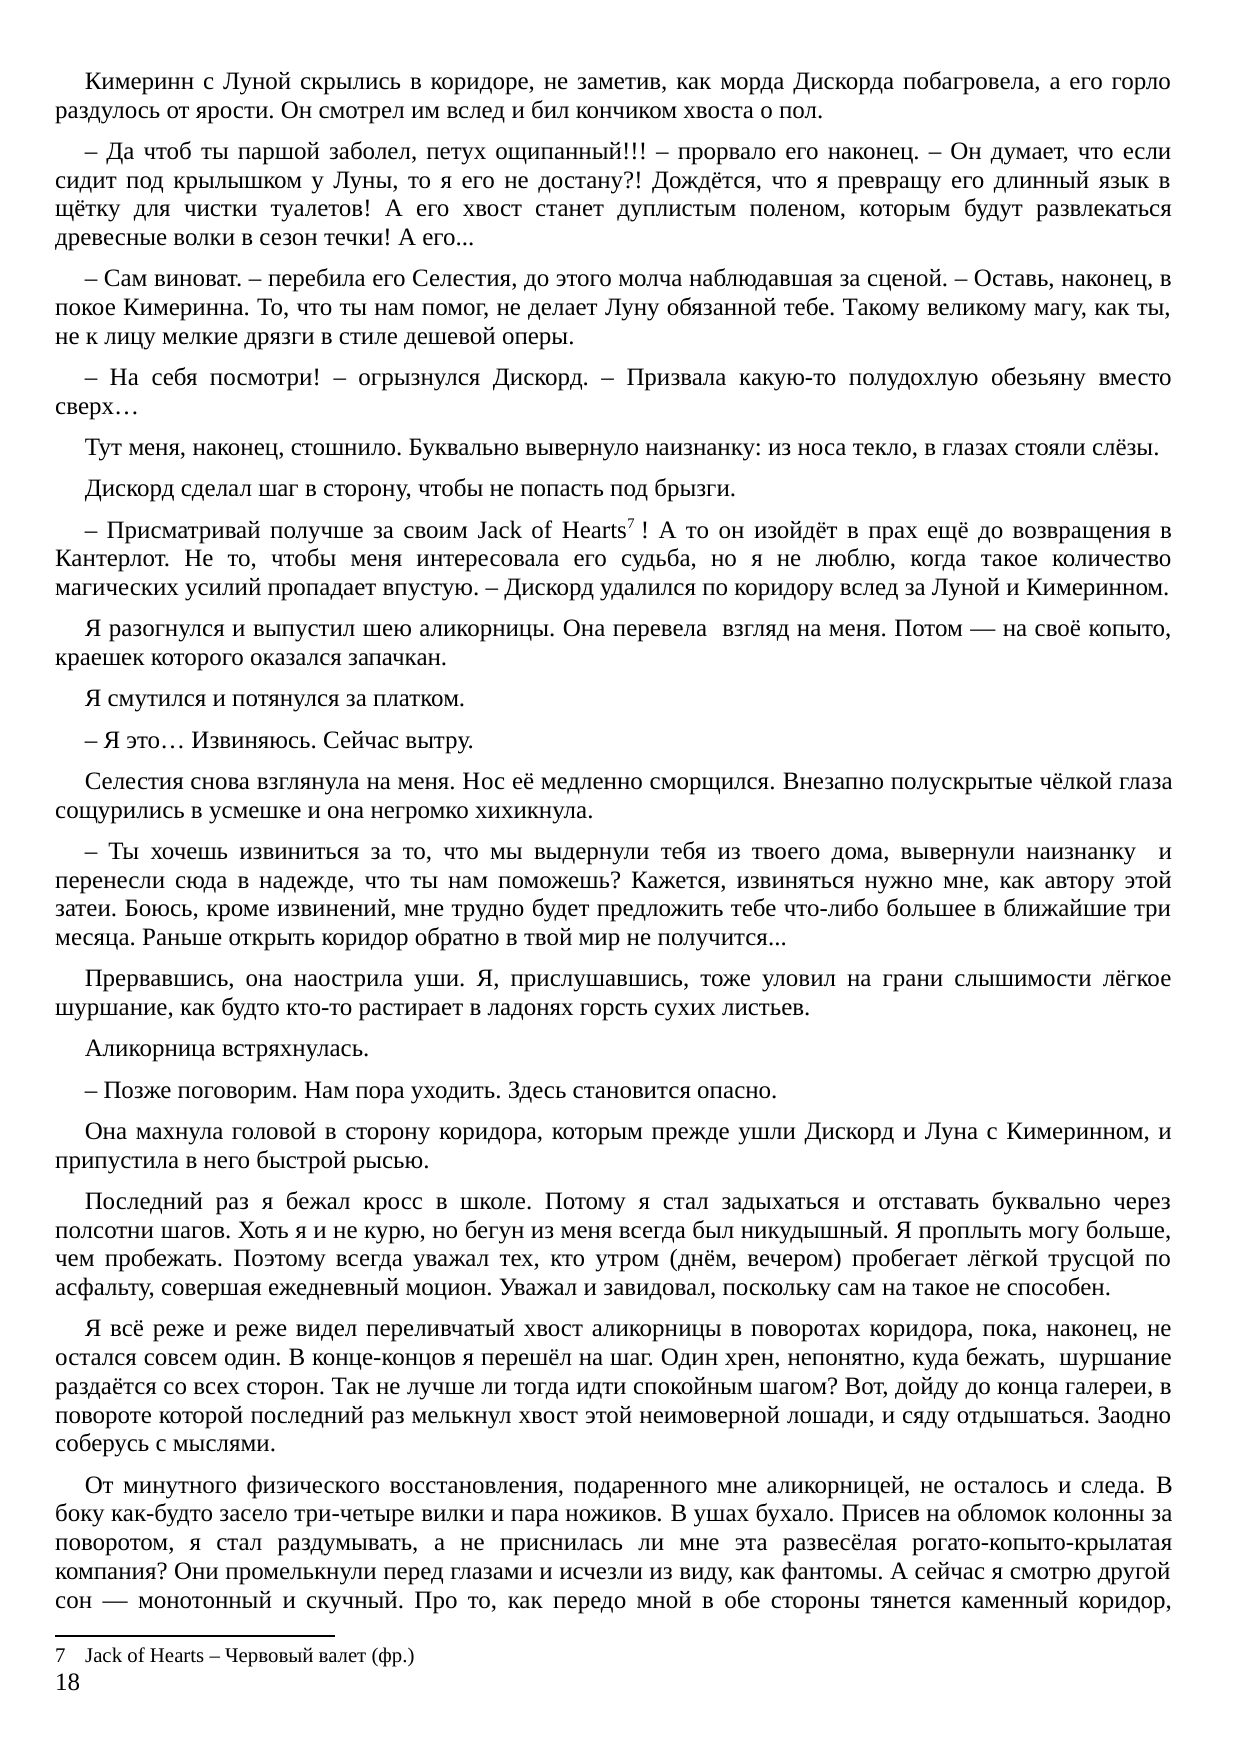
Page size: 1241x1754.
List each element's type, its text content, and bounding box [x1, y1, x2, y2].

text Прервавшись, она наострила уши. Я, прислушавшись, тоже уловил на грани слышимости лёгкое шуршание, как будто кто-то растирает в ладонях горсть сухих листьев. [55, 963, 1173, 1021]
text Дискорд сделал шаг в сторону, чтобы не попасть под брызги. [55, 473, 1173, 502]
text – Ты хочешь извиниться за то, что мы выдернули тебя из твоего дома, вывернули наизнанку и перенесли сюда в надежде, что ты нам поможешь? Кажется, извиняться нужно мне, как автору этой затеи. Боюсь, кроме извинений, мне трудно будет предложить тебе что-либо большее в ближайшие три месяца. Раньше открыть коридор обратно в твой мир не получится... [55, 836, 1173, 951]
text – Позже поговорим. Нам пора уходить. Здесь становится опасно. [55, 1075, 1173, 1103]
text Она махнула головой в сторону коридора, которым прежде ушли Дискорд и Луна с Кимеринном, и припустила в него быстрой рысью. [55, 1116, 1173, 1173]
text – Сам виноват. – перебила его Селестия, до этого молча наблюдавшая за сценой. – Оставь, наконец, в покое Кимеринна. То, что ты нам помог, не делает Луну обязанной тебе. Такому великому магу, как ты, не к лицу мелкие дрязги в стиле дешевой оперы. [55, 263, 1173, 350]
text – Да чтоб ты паршой заболел, петух ощипанный!!! – прорвало его наконец. – Он думает, что если сидит под крылышком у Луны, то я его не достану?! Дождётся, что я превращу его длинный язык в щётку для чистки туалетов! А его хвост станет дуплистым поленом, которым будут развлекаться древесные волки в сезон течки! А его... [55, 136, 1173, 251]
text – На себя посмотри! – огрызнулся Дискорд. – Призвала какую-то полудохлую обезьяну вместо сверх… [55, 362, 1173, 420]
text Аликорница встряхнулась. [55, 1033, 1173, 1062]
text – Присматривай получше за своим Jack of Hearts ! А то он изойдёт в прах ещё до возвращения в Кантерлот. Не то, чтобы меня интересовала его судьба, но я не люблю, когда такое количество магических усилий пропадает впустую. – Дискорд удалился по коридору вслед за Луной и Кимеринном. [55, 515, 1173, 601]
text От минутного физического восстановления, подаренного мне аликорницей, не осталось и следа. В боку как-будто засело три-четыре вилки и пара ножиков. В ушах бухало. Присев на обломок колонны за поворотом, я стал раздумывать, а не приснилась ли мне эта развесёлая рогато-копыто-крылатая компания? Они промелькнули перед глазами и исчезли из виду, как фантомы. А сейчас я смотрю другой сон — монотонный и скучный. Про то, как передо мной в обе стороны тянется каменный коридор, [55, 1470, 1173, 1613]
text Я смутился и потянулся за платком. [55, 683, 1173, 712]
text – Я это… Извиняюсь. Сейчас вытру. [55, 725, 1173, 753]
text Тут меня, наконец, стошнило. Буквально вывернуло наизнанку: из носа текло, в глазах стояли слёзы. [55, 432, 1173, 461]
text Кимеринн с Луной скрылись в коридоре, не заметив, как морда Дискорда побагровела, а его горло раздулось от ярости. Он смотрел им вслед и бил кончиком хвоста о пол. [55, 66, 1173, 123]
text Jack of Hearts – Червовый валет (фр.) [55, 1642, 1173, 1667]
text Селестия снова взглянула на меня. Нос её медленно сморщился. Внезапно полускрытые чёлкой глаза сощурились в усмешке и она негромко хихикнула. [55, 766, 1173, 823]
text Я всё реже и реже видел переливчатый хвост аликорницы в поворотах коридора, пока, наконец, не остался совсем один. В конце-концов я перешёл на шаг. Один хрен, непонятно, куда бежать, шуршание раздаётся со всех сторон. Так не лучше ли тогда идти спокойным шагом? Вот, дойду до конца галереи, в повороте которой последний раз мелькнул хвост этой неимоверной лошади, и сяду отдышаться. Заодно соберусь с мыслями. [55, 1313, 1173, 1457]
text Я разогнулся и выпустил шею аликорницы. Она перевела взгляд на меня. Потом — на своё копыто, краешек которого оказался запачкан. [55, 613, 1173, 671]
text Последний раз я бежал кросс в школе. Потому я стал задыхаться и отставать буквально через полсотни шагов. Хоть я и не курю, но бегун из меня всегда был никудышный. Я проплыть могу больше, чем пробежать. Поэтому всегда уважал тех, кто утром (днём, вечером) пробегает лёгкой трусцой по асфальту, совершая ежедневный моцион. Уважал и завидовал, поскольку сам на такое не способен. [55, 1186, 1173, 1301]
